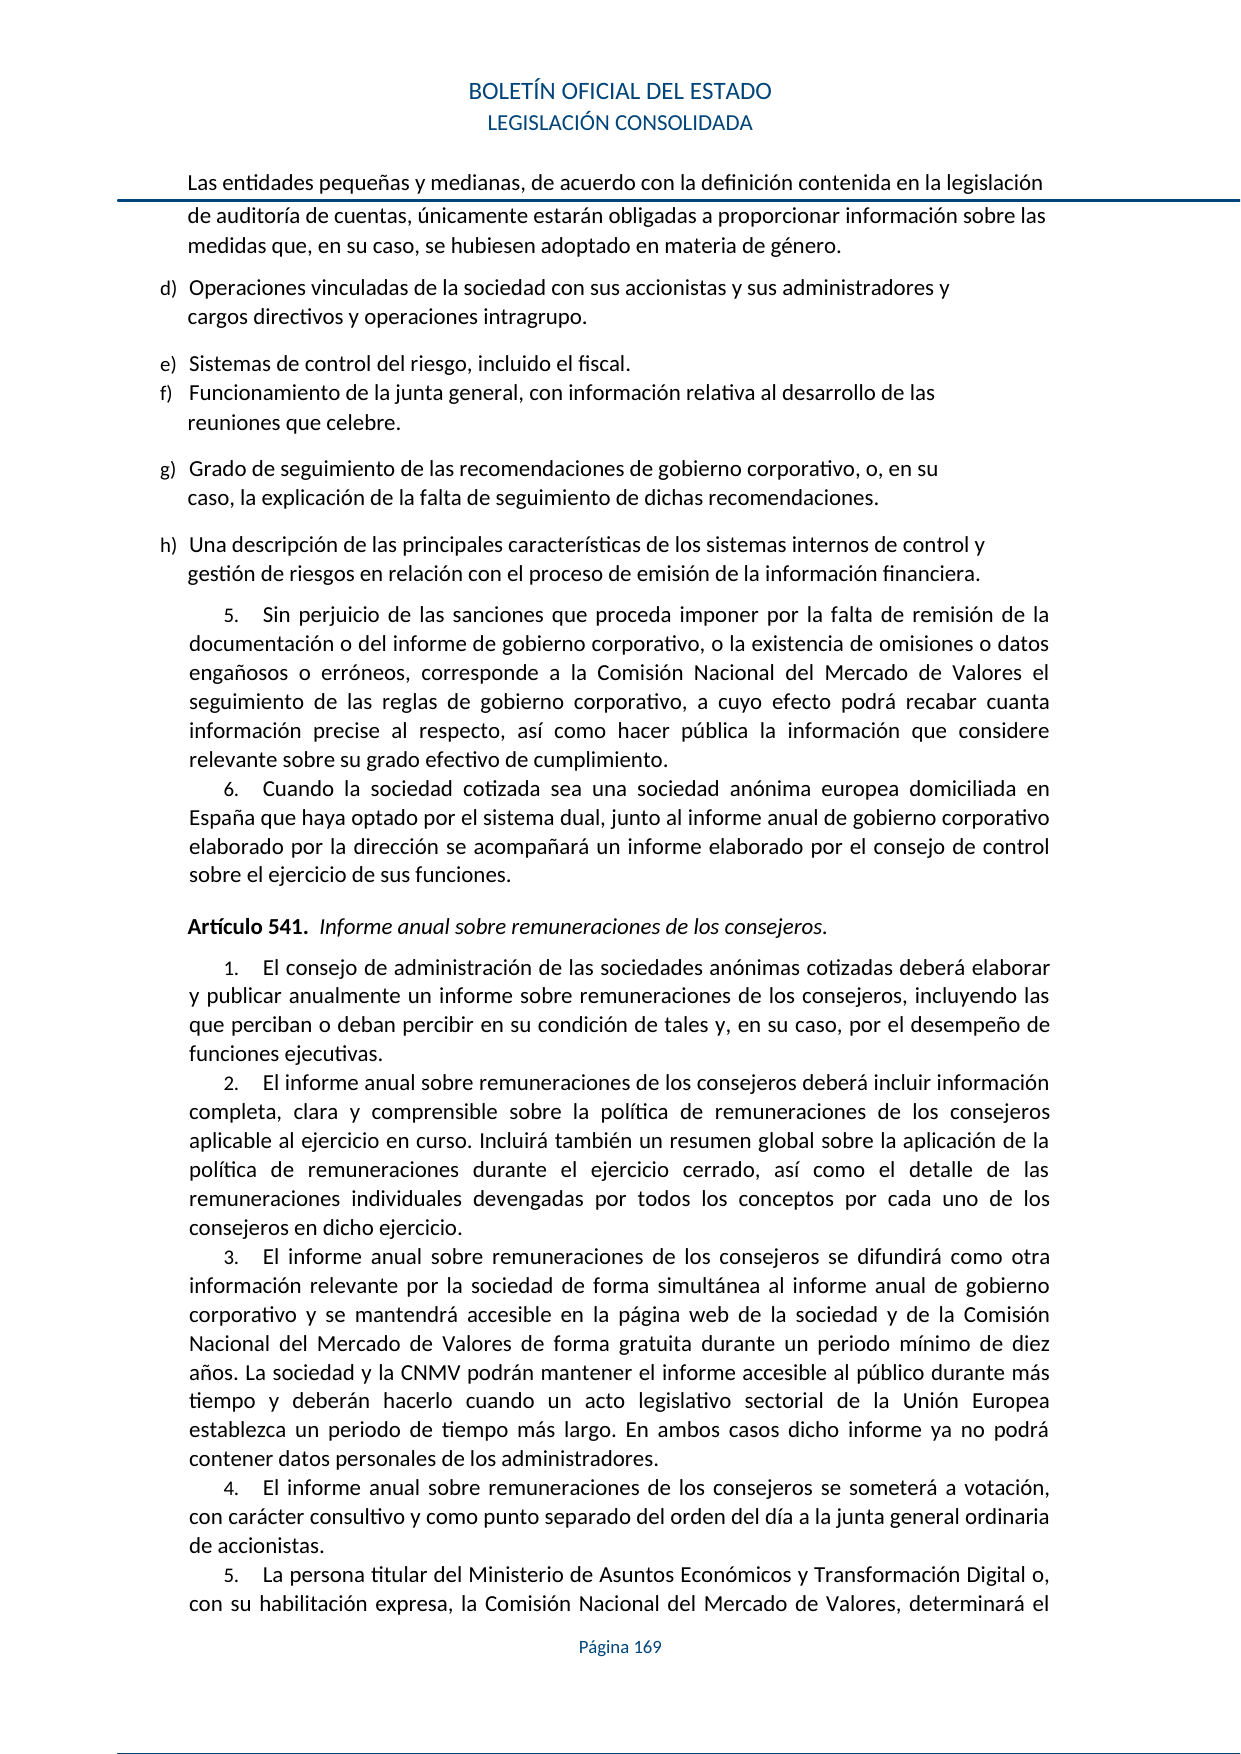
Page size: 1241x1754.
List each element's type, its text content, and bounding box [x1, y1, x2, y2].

text Artículo 541. Informe anual sobre remuneraciones de los consejeros. [187, 912, 1051, 940]
list Cuando la sociedad cotizada sea una sociedad anónima europea domiciliada en España que haya optado por el sistema dual, junto al informe anual de gobierno corporativo elaborado por la dirección se acompañará un informe elaborado por el consejo de control sobre el ejercicio de sus funciones. [189, 774, 1051, 889]
text caso, la explicación de la falta de seguimiento de dichas recomendaciones. [187, 483, 1051, 512]
list Sin perjuicio de las sanciones que proceda imponer por la falta de remisión de la documentación o del informe de gobierno corporativo, o la existencia de omisiones o datos engañosos o erróneos, corresponde a la Comisión Nacional del Mercado de Valores el seguimiento de las reglas de gobierno corporativo, a cuyo efecto podrá recabar cuanta información precise al respecto, así como hacer pública la información que considere relevante sobre su grado efectivo de cumplimiento. [189, 600, 1051, 773]
list El informe anual sobre remuneraciones de los consejeros se difundirá como otra información relevante por la sociedad de forma simultánea al informe anual de gobierno corporativo y se mantendrá accesible en la página web de la sociedad y de la Comisión Nacional del Mercado de Valores de forma gratuita durante un periodo mínimo de diez años. La sociedad y la CNMV podrán mantener el informe accesible al público durante más tiempo y deberán hacerlo cuando un acto legislativo sectorial de la Unión Europea establezca un periodo de tiempo más largo. En ambos casos dicho informe ya no podrá contener datos personales de los administradores. [189, 1242, 1051, 1472]
list Operaciones vinculadas de la sociedad con sus accionistas y sus administradores y [160, 273, 1051, 301]
text reuniones que celebre. [187, 408, 1051, 436]
list El informe anual sobre remuneraciones de los consejeros se someterá a votación, con carácter consultivo y como punto separado del orden del día a la junta general ordinaria de accionistas. [189, 1473, 1051, 1559]
text de auditoría de cuentas, únicamente estarán obligadas a proporcionar información sobre las medidas que, en su caso, se hubiesen adoptado en materia de género. [187, 202, 1051, 259]
list Una descripción de las principales características de los sistemas internos de control y [160, 530, 1051, 558]
text gestión de riesgos en relación con el proceso de emisión de la información financiera. [187, 559, 1051, 587]
text cargos directivos y operaciones intragrupo. [187, 302, 1051, 330]
list El informe anual sobre remuneraciones de los consejeros deberá incluir información completa, clara y comprensible sobre la política de remuneraciones de los consejeros aplicable al ejercicio en curso. Incluirá también un resumen global sobre la aplicación de la política de remuneraciones durante el ejercicio cerrado, así como el detalle de las remuneraciones individuales devengadas por todos los conceptos por cada uno de los consejeros en dicho ejercicio. [189, 1068, 1051, 1241]
list La persona titular del Ministerio de Asuntos Económicos y Transformación Digital o, con su habilitación expresa, la Comisión Nacional del Mercado de Valores, determinará el [189, 1561, 1051, 1617]
list Funcionamiento de la junta general, con información relativa al desarrollo de las [160, 378, 1051, 406]
list Grado de seguimiento de las recomendaciones de gobierno corporativo, o, en su [160, 454, 1051, 482]
list El consejo de administración de las sociedades anónimas cotizadas deberá elaborar y publicar anualmente un informe sobre remuneraciones de los consejeros, incluyendo las que perciban o deban percibir en su condición de tales y, en su caso, por el desempeño de funciones ejecutivas. [189, 953, 1051, 1067]
list Sistemas de control del riesgo, incluido el fiscal. [160, 349, 1051, 377]
text Las entidades pequeñas y medianas, de acuerdo con la definición contenida en la legislación [187, 168, 1051, 199]
